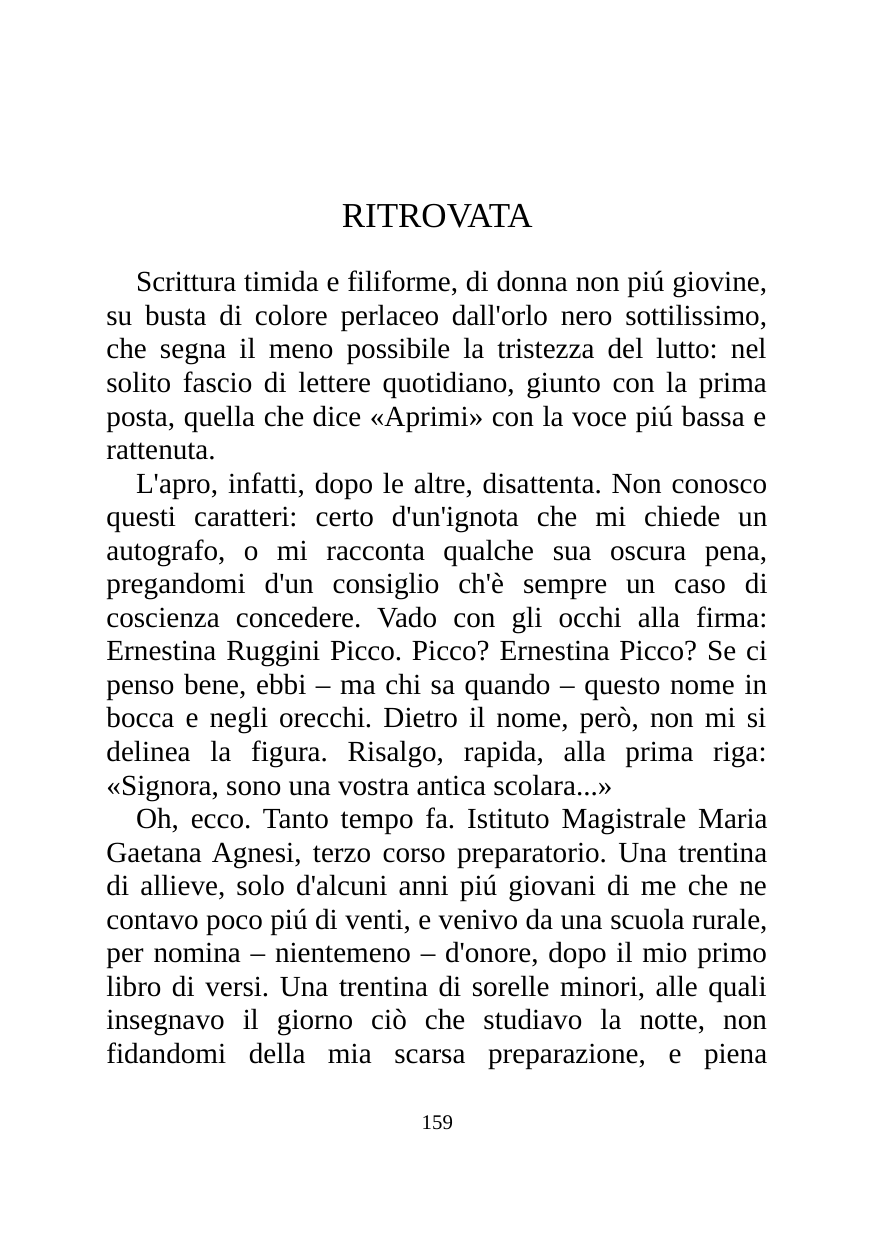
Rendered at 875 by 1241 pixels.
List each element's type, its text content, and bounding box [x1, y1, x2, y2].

text Oh, ecco. Tanto tempo fa. Istituto Magistrale Maria Gaetana Agnesi, terzo corso preparatorio. Una trentina di allieve, solo d'alcuni anni piú giovani di me che ne contavo poco piú di venti, e venivo da una scuola rurale, per nomina – nientemeno – d'onore, dopo il mio primo libro di versi. Una trentina di sorelle minori, alle quali insegnavo il giorno ciò che studiavo la notte, non fidandomi della mia scarsa preparazione, e piena [106, 801, 768, 1069]
subtitle RITROVATA [106, 195, 768, 235]
text L'apro, infatti, dopo le altre, disattenta. Non conosco questi caratteri: certo d'un'ignota che mi chiede un autografo, o mi racconta qualche sua oscura pena, pregandomi d'un consiglio ch'è sempre un caso di coscienza concedere. Vado con gli occhi alla firma: Ernestina Ruggini Picco. Picco? Ernestina Picco? Se ci penso bene, ebbi – ma chi sa quando – questo nome in bocca e negli orecchi. Dietro il nome, però, non mi si delinea la figura. Risalgo, rapida, alla prima riga: «Signora, sono una vostra antica scolara...» [106, 466, 768, 801]
text Scrittura timida e filiforme, di donna non piú giovine, su busta di colore perlaceo dall'orlo nero sottilissimo, che segna il meno possibile la tristezza del lutto: nel solito fascio di lettere quotidiano, giunto con la prima posta, quella che dice «Aprimi» con la voce piú bassa e rattenuta. [106, 264, 768, 466]
